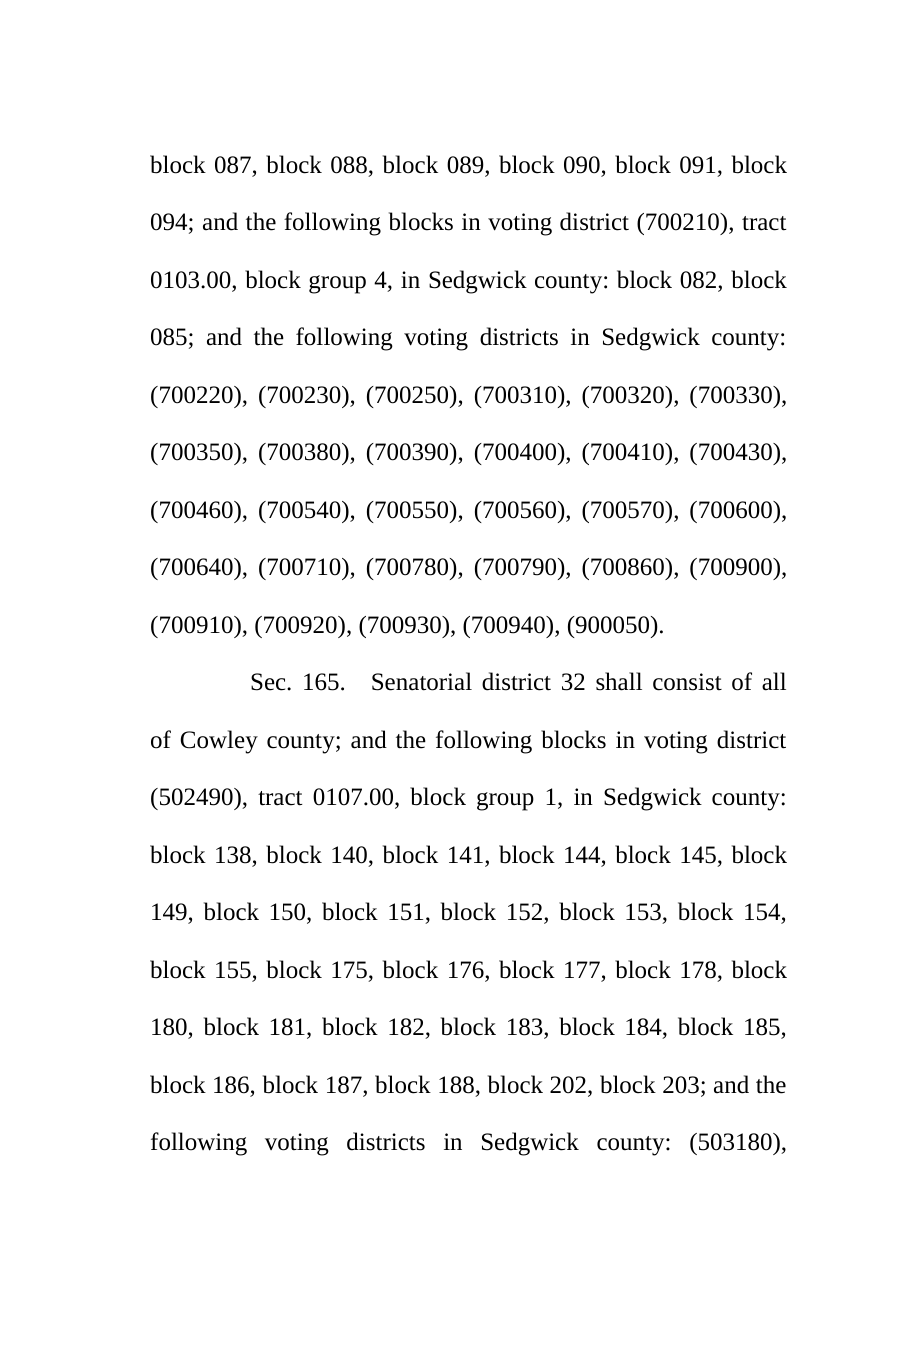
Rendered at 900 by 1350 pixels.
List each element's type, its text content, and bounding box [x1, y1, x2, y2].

text block 087, block 088, block 089, block 090, block 091, block 094; and the following blocks in voting district (700210), tract 0103.00, block group 4, in Sedgwick county: block 082, block 085; and the following voting districts in Sedgwick county: (700220), (700230), (700250), (700310), (700320), (700330), (700350), (700380), (700390), (700400), (700410), (700430), (700460), (700540), (700550), (700560), (700570), (700600), (700640), (700710), (700780), (700790), (700860), (700900), (700910), (700920), (700930), (700940), (900050). [150, 150, 787, 639]
text Sec. 165. Senatorial district 32 shall consist of all of Cowley county; and the following blocks in voting district (502490), tract 0107.00, block group 1, in Sedgwick county: block 138, block 140, block 141, block 144, block 145, block 149, block 150, block 151, block 152, block 153, block 154, block 155, block 175, block 176, block 177, block 178, block 180, block 181, block 182, block 183, block 184, block 185, block 186, block 187, block 188, block 202, block 203; and the following voting districts in Sedgwick county: (503180), [150, 667, 787, 1156]
